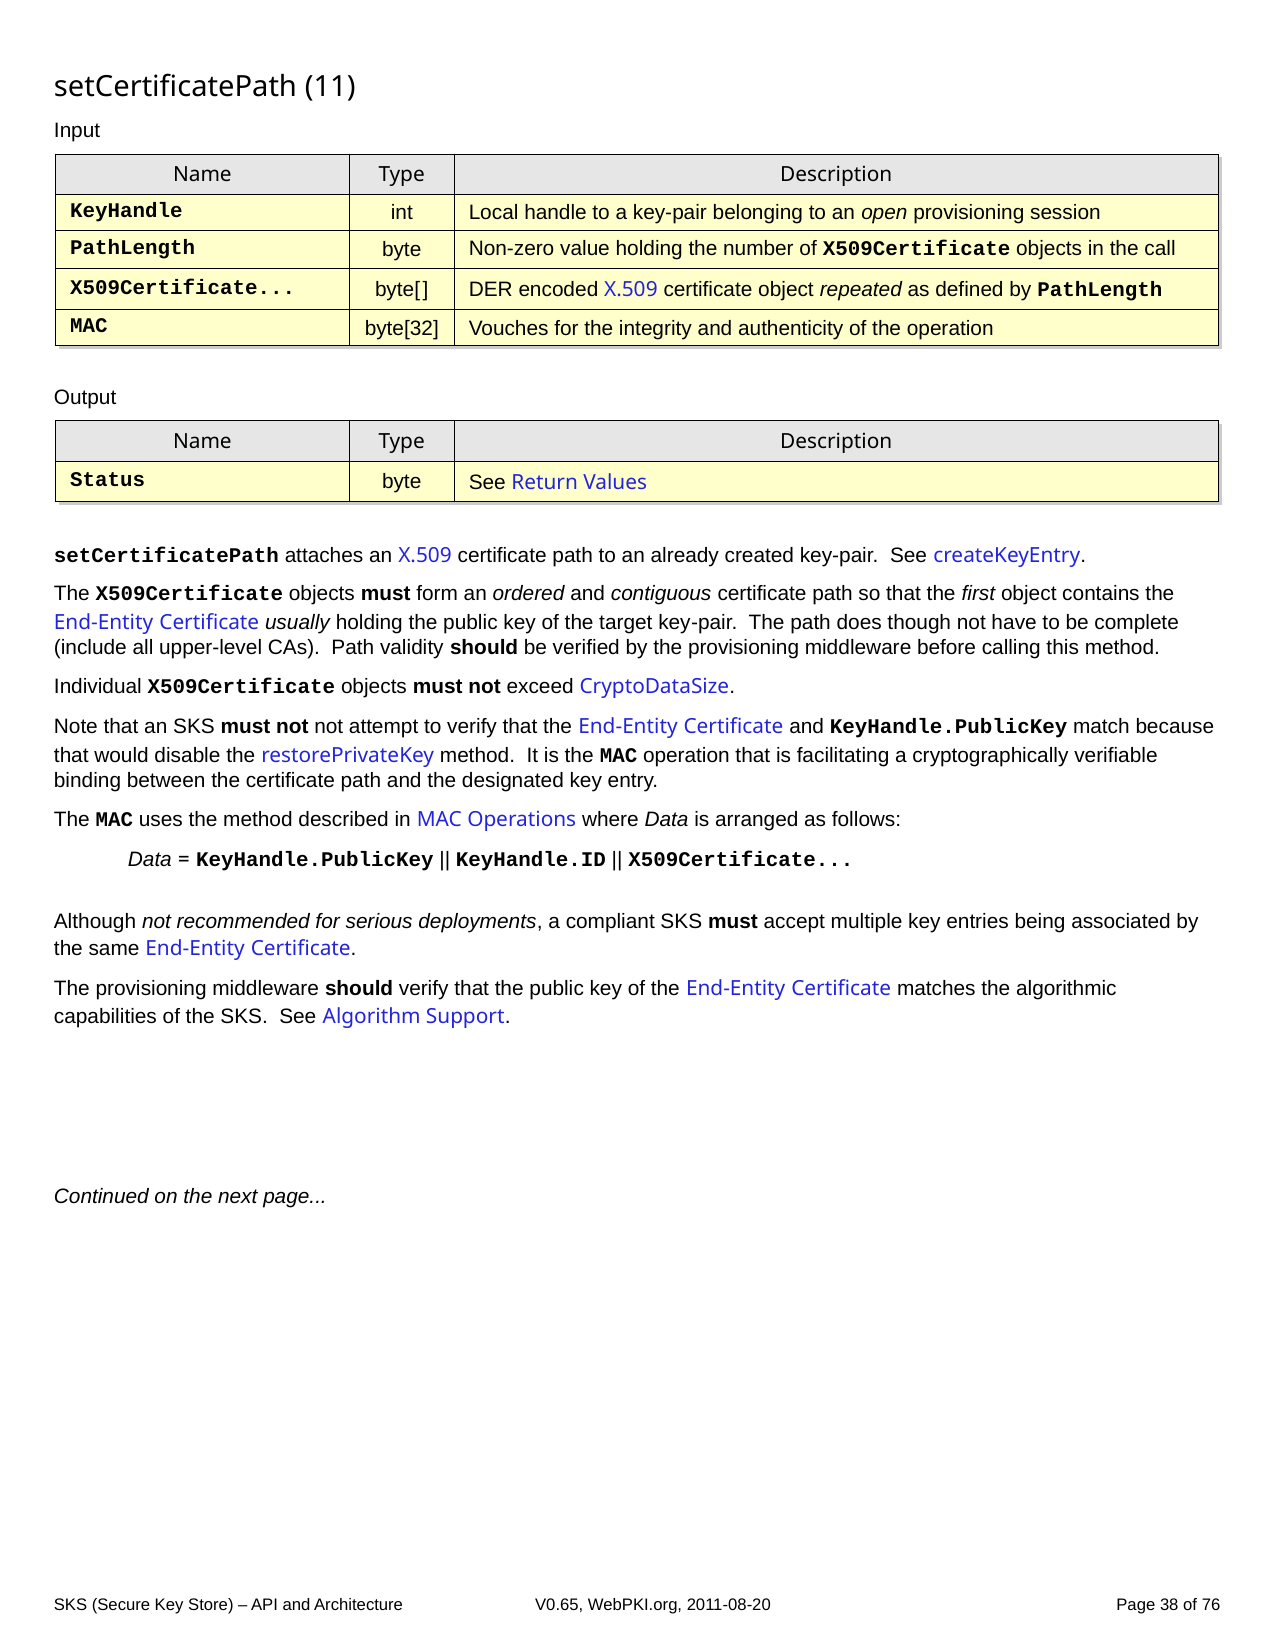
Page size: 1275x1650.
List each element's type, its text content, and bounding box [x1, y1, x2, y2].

text The X509Certificate objects must form an ordered and contiguous certificate path so that the first object contains the End-Entity Certificate usually holding the public key of the target key‑pair. The path does though not have to be complete (include all upper-level CAs). Path validity should be verified by the provisioning middleware before calling this method. [54, 581, 1221, 659]
table_header Type [350, 155, 454, 194]
text The provisioning middleware should verify that the public key of the End-Entity Certificate matches the algorithmic capabilities of the SKS. See Algorithm Support. [54, 973, 1221, 1030]
table_header Type [350, 421, 454, 461]
text Continued on the next page... [54, 1184, 1221, 1208]
table_cell Local handle to a key-pair belonging to an open provisioning session [455, 195, 1218, 230]
table_cell int [350, 195, 454, 230]
table_cell Vouches for the integrity and authenticity of the operation [455, 310, 1218, 345]
table_header Description [455, 421, 1218, 461]
table_cell KeyHandle [56, 195, 349, 230]
table_cell byte [350, 462, 454, 501]
table_cell byte⁮[ ] [350, 269, 454, 309]
text Data = KeyHandle.PublicKey || KeyHandle.ID || X509Certificate... [54, 844, 1221, 873]
text Input [54, 118, 1221, 142]
table_cell Status [56, 462, 349, 501]
table_cell byte⁮[32] [350, 310, 454, 345]
table_cell MAC [56, 310, 349, 345]
text Note that an SKS must not not attempt to verify that the End-Entity Certificate and KeyHandle.PublicKey match because that would disable the restorePrivateKey method. It is the MAC operation that is facilitating a cryptographically verifiable binding between the certificate path and the designated key entry. [54, 711, 1221, 792]
text The MAC uses the method described in MAC Operations where Data is arranged as follows: [54, 804, 1221, 833]
table_cell Non-zero value holding the number of X509Certificate objects in the call [455, 231, 1218, 268]
table_cell byte [350, 231, 454, 268]
subtitle setCertificatePath (11) [54, 66, 1221, 105]
table_cell See Return Values [455, 462, 1218, 501]
table_cell PathLength [56, 231, 349, 268]
table_header Name [56, 155, 349, 194]
text Individual X509Certificate objects must not exceed CryptoDataSize. [54, 671, 1221, 699]
table_header Name [56, 421, 349, 461]
table_header Description [455, 155, 1218, 194]
text Output [54, 385, 1221, 409]
table_cell DER encoded X.509 certificate object repeated as defined by PathLength‪‫‬‭‪‏‪‏‎ [455, 269, 1218, 309]
text Although not recommended for serious deployments, a compliant SKS must accept multiple key entries being associated by the same End-Entity Certificate. [54, 909, 1221, 961]
text setCertificatePath attaches an X.509 certificate path to an already created key-pair. See createKeyEntry. [54, 541, 1221, 569]
table_cell X509Certificate... [56, 269, 349, 309]
